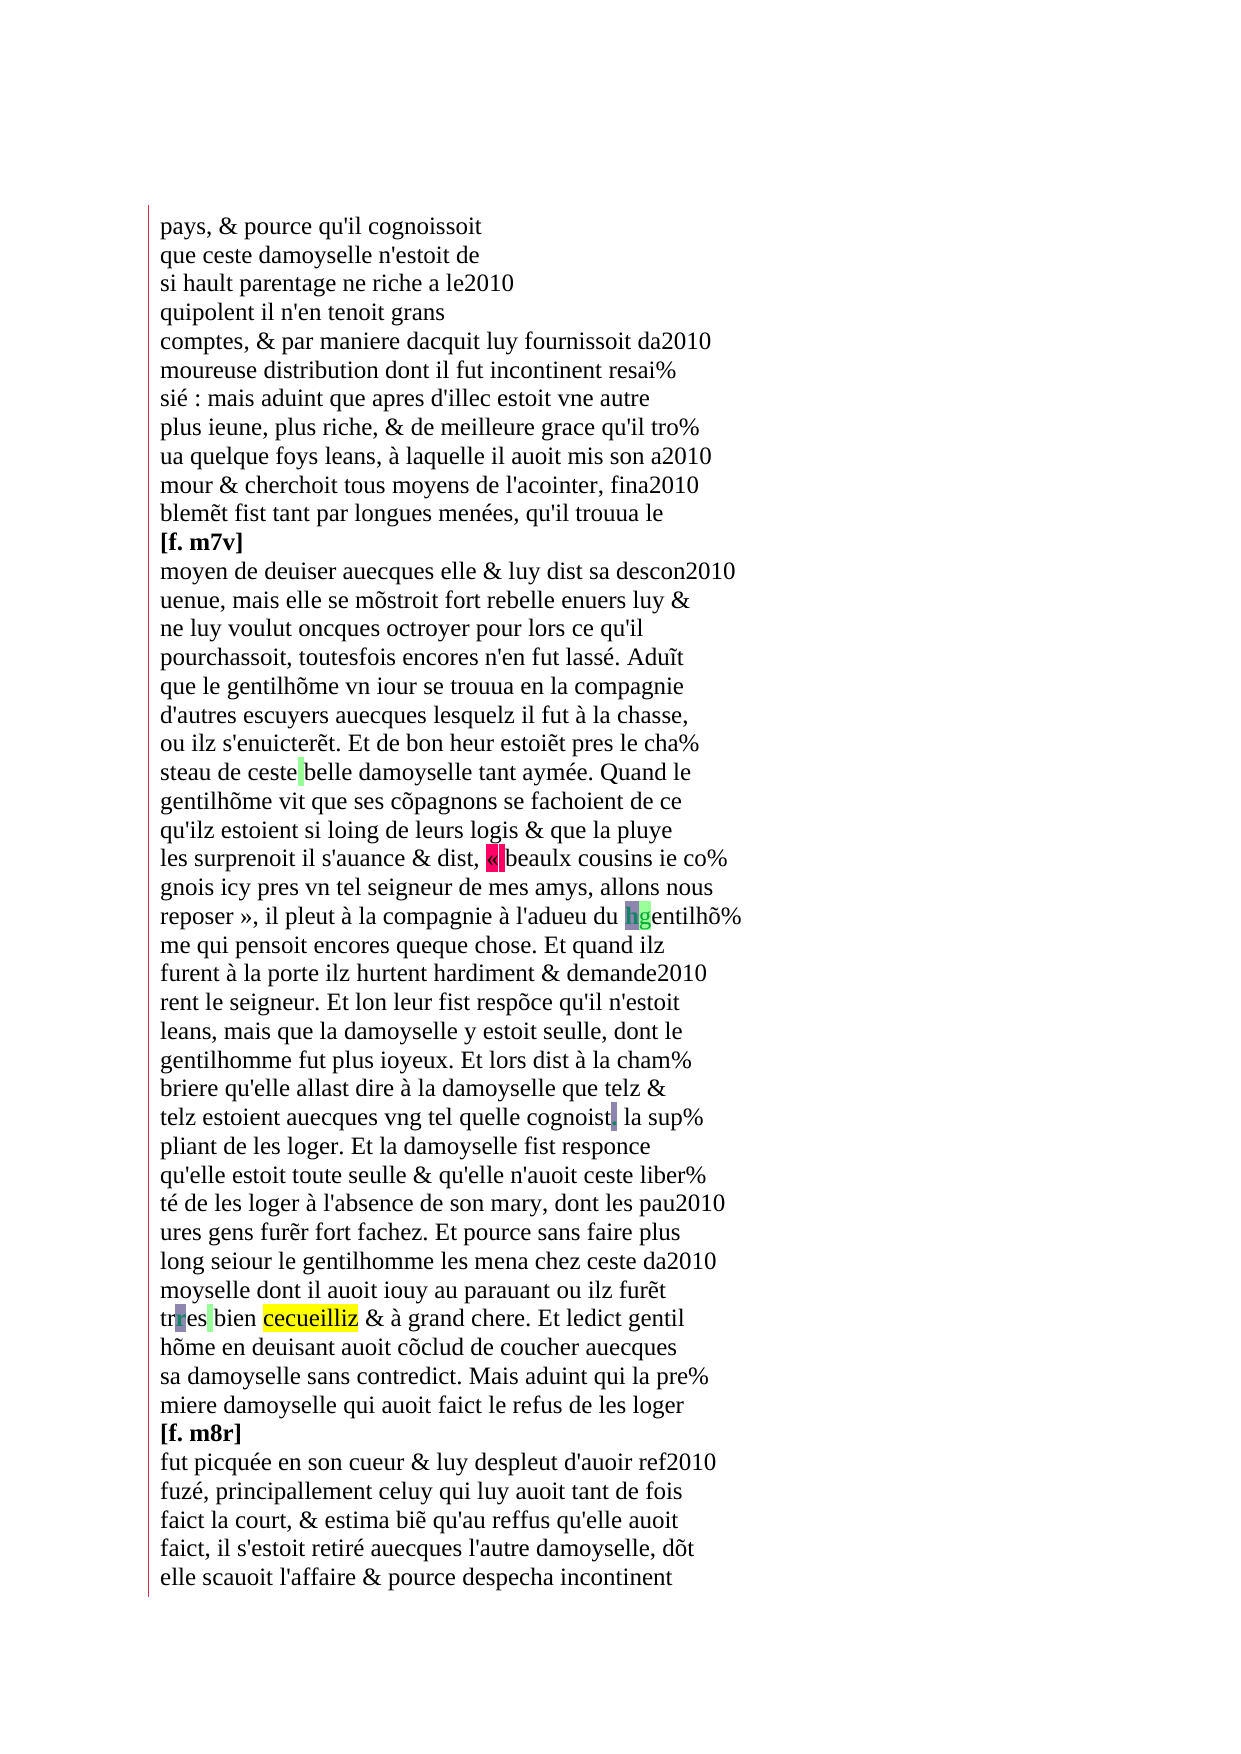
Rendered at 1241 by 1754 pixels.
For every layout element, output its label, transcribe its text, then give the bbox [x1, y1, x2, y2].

text pays, & pource qu'il cognoissoit que ceste damoyselle n'estoit de si hault parentage ne riche a le2010 quipolent il n'en tenoit grans comptes, & par maniere dacquit luy fournissoit da2010 moureuse distribution dont il fut incontinent resai% sié : mais aduint que apres d'illec estoit vne autre plus ieune, plus riche, & de meilleure grace qu'il tro% ua quelque foys leans, à laquelle il auoit mis son a2010 mour & cherchoit tous moyens de l'acointer, fina2010 blemẽt fist tant par longues menées, qu'il trouua le [f. m7v] moyen de deuiser auecques elle & luy dist sa descon2010 uenue, mais elle se mõstroit fort rebelle enuers luy & ne luy voulut oncques octroyer pour lors ce qu'il pourchassoit, toutesfois encores n'en fut lassé. Aduĩt que le gentilhõme vn iour se trouua en la compagnie d'autres escuyers auecques lesquelz il fut à la chasse, ou ilz s'enuicterẽt. Et de bon heur estoiẽt pres le cha% steau de ceste belle damoyselle tant aymée. Quand le gentilhõme vit que ses cõpagnons se fachoient de ce qu'ilz estoient si loing de leurs logis & que la pluye les surprenoit il s'auance & dist, « beaulx cousins ie co% gnois icy pres vn tel seigneur de mes amys, allons nous reposer », il pleut à la compagnie à l'adueu du hgentilhõ% me qui pensoit encores queque chose. Et quand ilz furent à la porte ilz hurtent hardiment & demande2010 rent le seigneur. Et lon leur fist respõce qu'il n'estoit leans, mais que la damoyselle y estoit seulle, dont le gentilhomme fut plus ioyeux. Et lors dist à la cham% briere qu'elle allast dire à la damoyselle que telz & telz estoient auecques vng tel quelle cognoist. la sup% pliant de les loger. Et la damoyselle fist responce qu'elle estoit toute seulle & qu'elle n'auoit ceste liber% té de les loger à l'absence de son mary, dont les pau2010 ures gens furẽr fort fachez. Et pource sans faire plus long seiour le gentilhomme les mena chez ceste da2010 moyselle dont il auoit iouy au parauant ou ilz furẽt trres bien cecueilliz & à grand chere. Et ledict gentil hõme en deuisant auoit cõclud de coucher auecques sa damoyselle sans contredict. Mais aduint qui la pre% miere damoyselle qui auoit faict le refus de les loger [f. m8r] fut picquée en son cueur & luy despleut d'auoir ref2010 fuzé, principallement celuy qui luy auoit tant de fois faict la court, & estima biẽ qu'au reffus qu'elle auoit faict, il s'estoit retiré auecques l'autre damoyselle, dõt elle scauoit l'affaire & pource despecha incontinent [149, 205, 1093, 1597]
